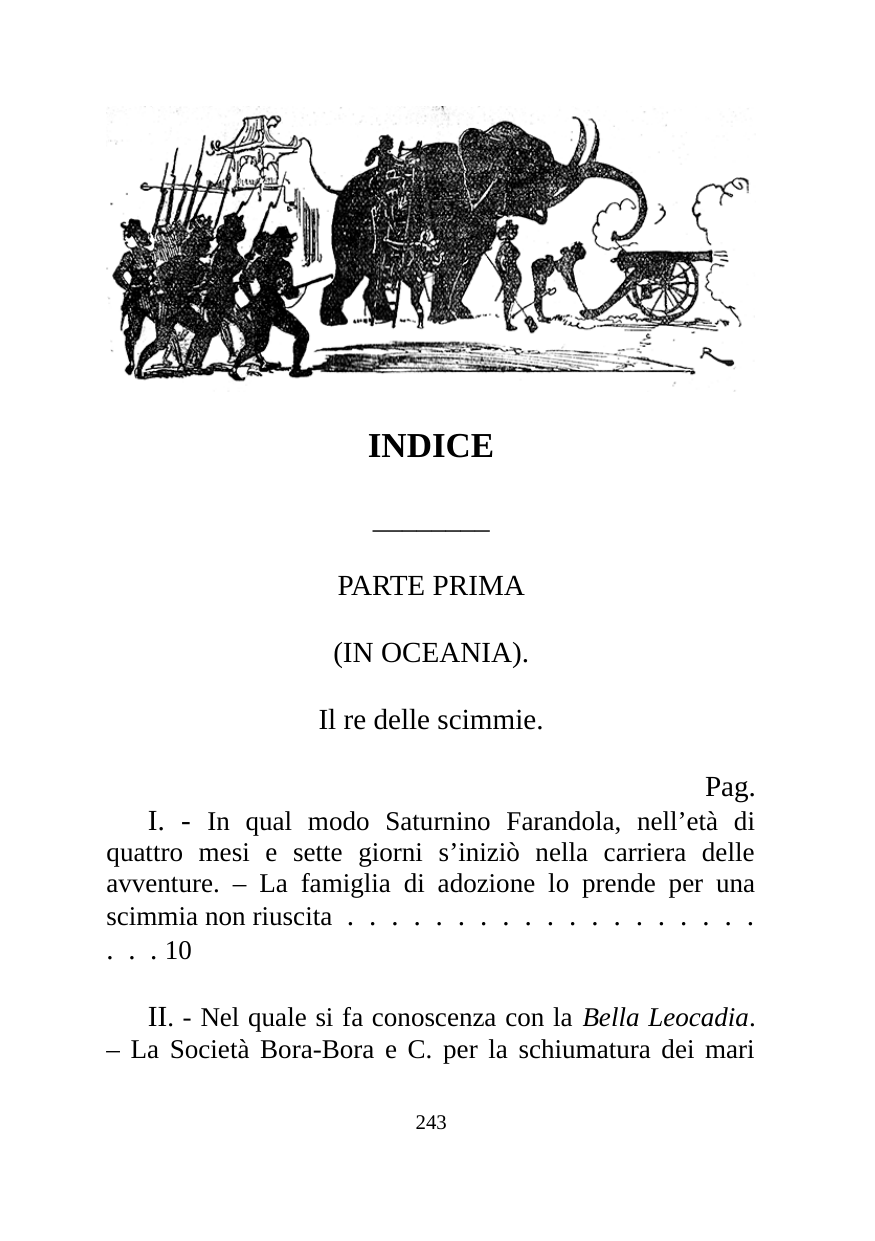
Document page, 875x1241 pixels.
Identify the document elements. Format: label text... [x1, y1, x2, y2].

text I. - In qual modo Saturnino Farandola, nell’età di quattro mesi e sette giorni s’iniziò nella carriera delle avventure. ‒ La famiglia di adozione lo prende per una scimmia non riuscita . . . . . . . . . . . . . . . . . . . . . . 10 [106, 803, 756, 966]
picture [106, 106, 756, 392]
text Il re delle scimmie. [106, 702, 756, 736]
text PARTE PRIMA [106, 568, 756, 601]
text II. - Nel quale si fa conoscenza con la Bella Leocadia. ‒ La Società Bora-Bora e C. per la schiumatura dei mari [106, 999, 756, 1064]
text (IN OCEANIA). [106, 635, 756, 668]
text Pag. [106, 769, 756, 803]
text ________ [106, 501, 756, 534]
subtitle INDICE [106, 425, 756, 465]
